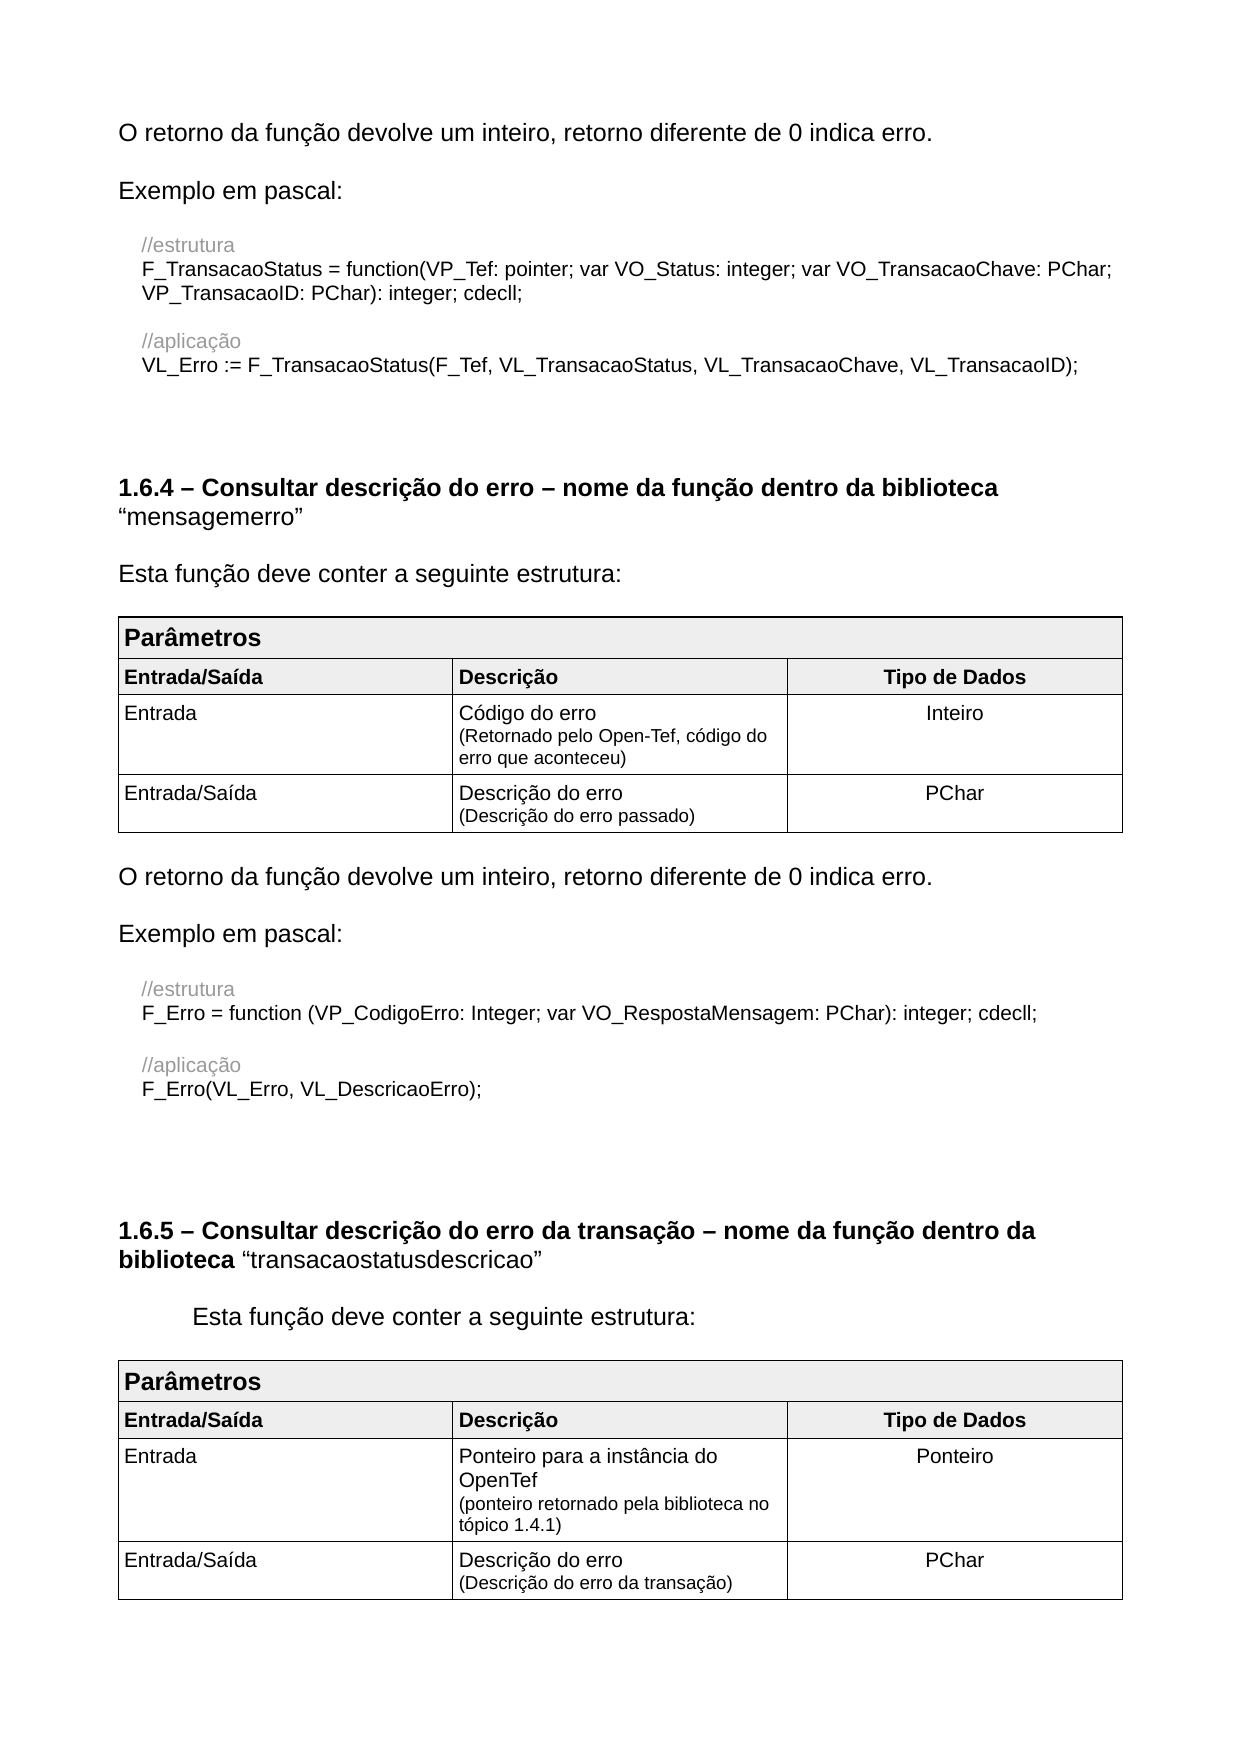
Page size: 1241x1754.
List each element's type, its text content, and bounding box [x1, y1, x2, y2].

text Exemplo em pascal: [118, 919, 1122, 948]
text Esta função deve conter a seguinte estrutura: [118, 1302, 1122, 1331]
text O retorno da função devolve um inteiro, retorno diferente de 0 indica erro. [118, 862, 1122, 890]
text 1.6.4 – Consultar descrição do erro – nome da função dentro da biblioteca “mensagemerro” [118, 473, 1122, 530]
table_cell Descrição [453, 659, 787, 694]
table_cell Entrada/Saída [119, 1542, 452, 1599]
text F_Erro = function (VP_CodigoErro: Integer; var VO_RespostaMensagem: PChar): integer; cdecll; [118, 1001, 1122, 1024]
table_cell Entrada/Saída [119, 1402, 452, 1438]
text //aplicação [118, 329, 1122, 353]
table_cell PChar [788, 775, 1122, 832]
text Esta função deve conter a seguinte estrutura: [118, 559, 1122, 588]
table_cell PChar [788, 1542, 1122, 1599]
text Exemplo em pascal: [118, 176, 1122, 204]
table_cell Entrada [119, 1439, 452, 1541]
table_cell Entrada/Saída [119, 775, 452, 832]
text F_Erro(VL_Erro, VL_DescricaoErro); [118, 1077, 1122, 1101]
table_cell Ponteiro para a instância do OpenTef (ponteiro retornado pela biblioteca no tópico 1.4.1) [453, 1439, 787, 1541]
table_cell Tipo de Dados [788, 659, 1122, 694]
table_cell Descrição do erro (Descrição do erro da transação) [453, 1542, 787, 1599]
text 1.6.5 – Consultar descrição do erro da transação – nome da função dentro da biblioteca “transacaostatusdescricao” [118, 1216, 1122, 1274]
table_cell Inteiro [788, 695, 1122, 774]
text //estrutura [118, 977, 1122, 1001]
table_cell Ponteiro [788, 1439, 1122, 1541]
table_header Parâmetros [119, 618, 1122, 658]
text O retorno da função devolve um inteiro, retorno diferente de 0 indica erro. [118, 118, 1122, 147]
text //estrutura [118, 233, 1122, 257]
table_cell Entrada [119, 695, 452, 774]
table_cell Descrição [453, 1402, 787, 1438]
table_cell Descrição do erro (Descrição do erro passado) [453, 775, 787, 832]
table_cell Código do erro (Retornado pelo Open-Tef, código do erro que aconteceu) [453, 695, 787, 774]
table_cell Entrada/Saída [119, 659, 452, 694]
text //aplicação [118, 1053, 1122, 1077]
table_header Parâmetros [119, 1361, 1122, 1401]
text F_TransacaoStatus = function(VP_Tef: pointer; var VO_Status: integer; var VO_TransacaoChave: PChar; VP_TransacaoID: PChar): integer; cdecll; [118, 257, 1122, 305]
text VL_Erro := F_TransacaoStatus(F_Tef, VL_TransacaoStatus, VL_TransacaoChave, VL_TransacaoID); [118, 353, 1122, 377]
table_cell Tipo de Dados [788, 1402, 1122, 1438]
